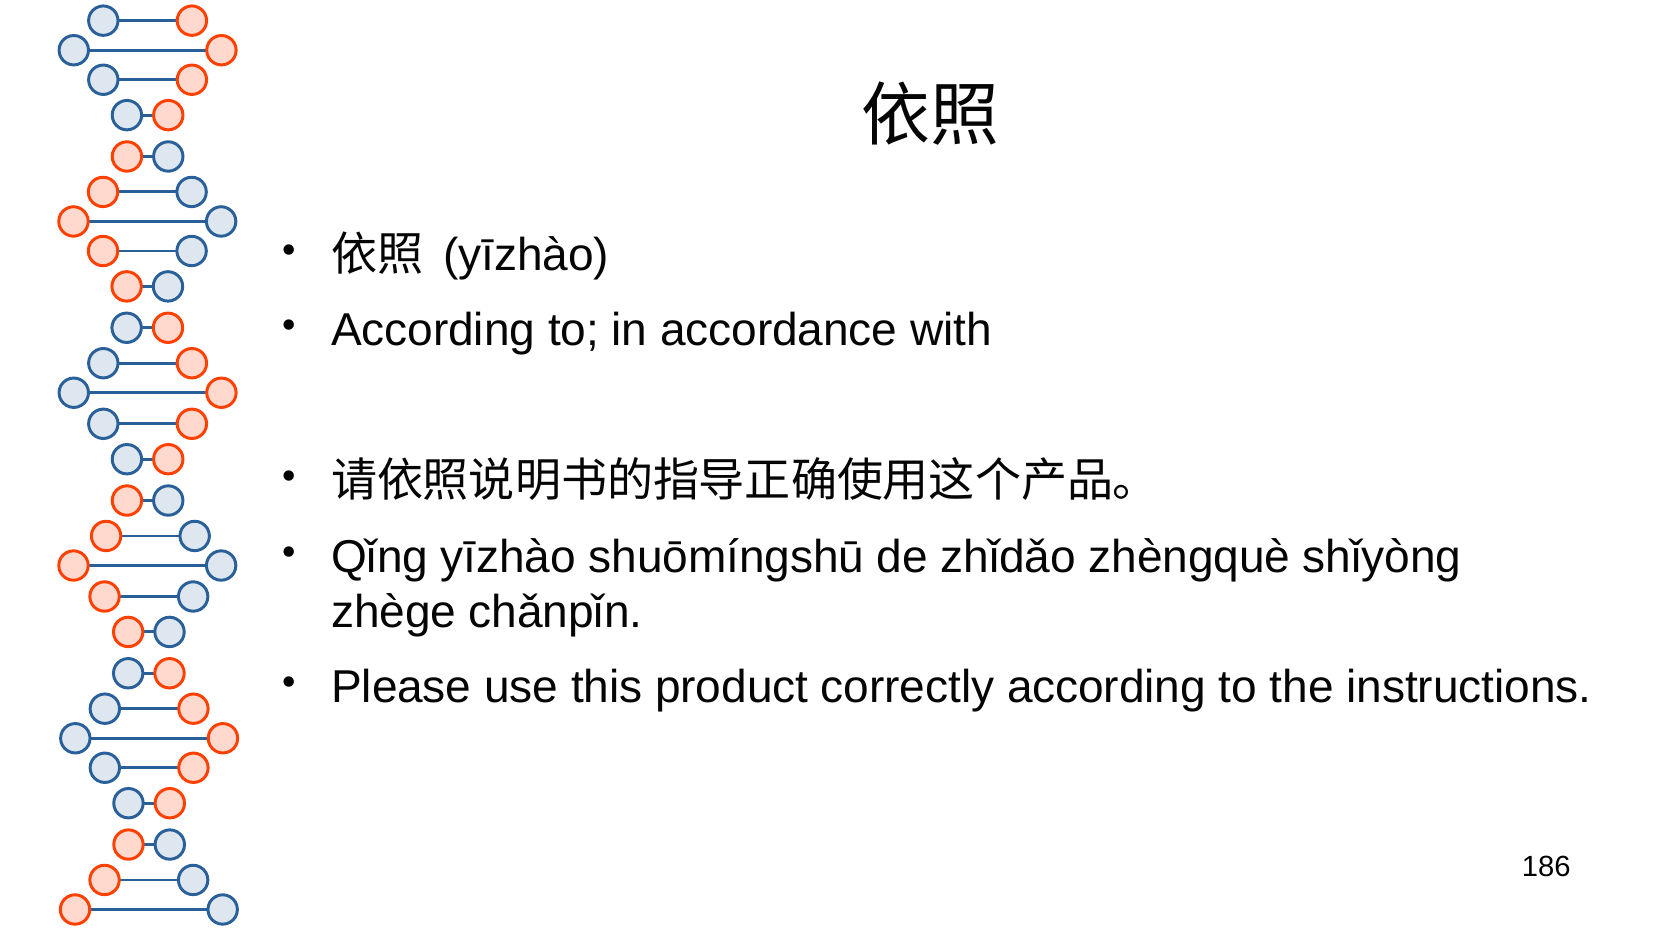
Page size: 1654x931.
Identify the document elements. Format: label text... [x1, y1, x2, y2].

title 依照 [265, 35, 1595, 189]
list 依照 (yīzhào) According to; in accordance with 请依照说明书的指导正确使用这个产品。 Qǐng yīzhào shuōmíngshū de zhǐdǎo zhèngquè shǐyòng zhège chǎnpǐn. Please use this product correctly according to the instructions. [265, 224, 1595, 764]
